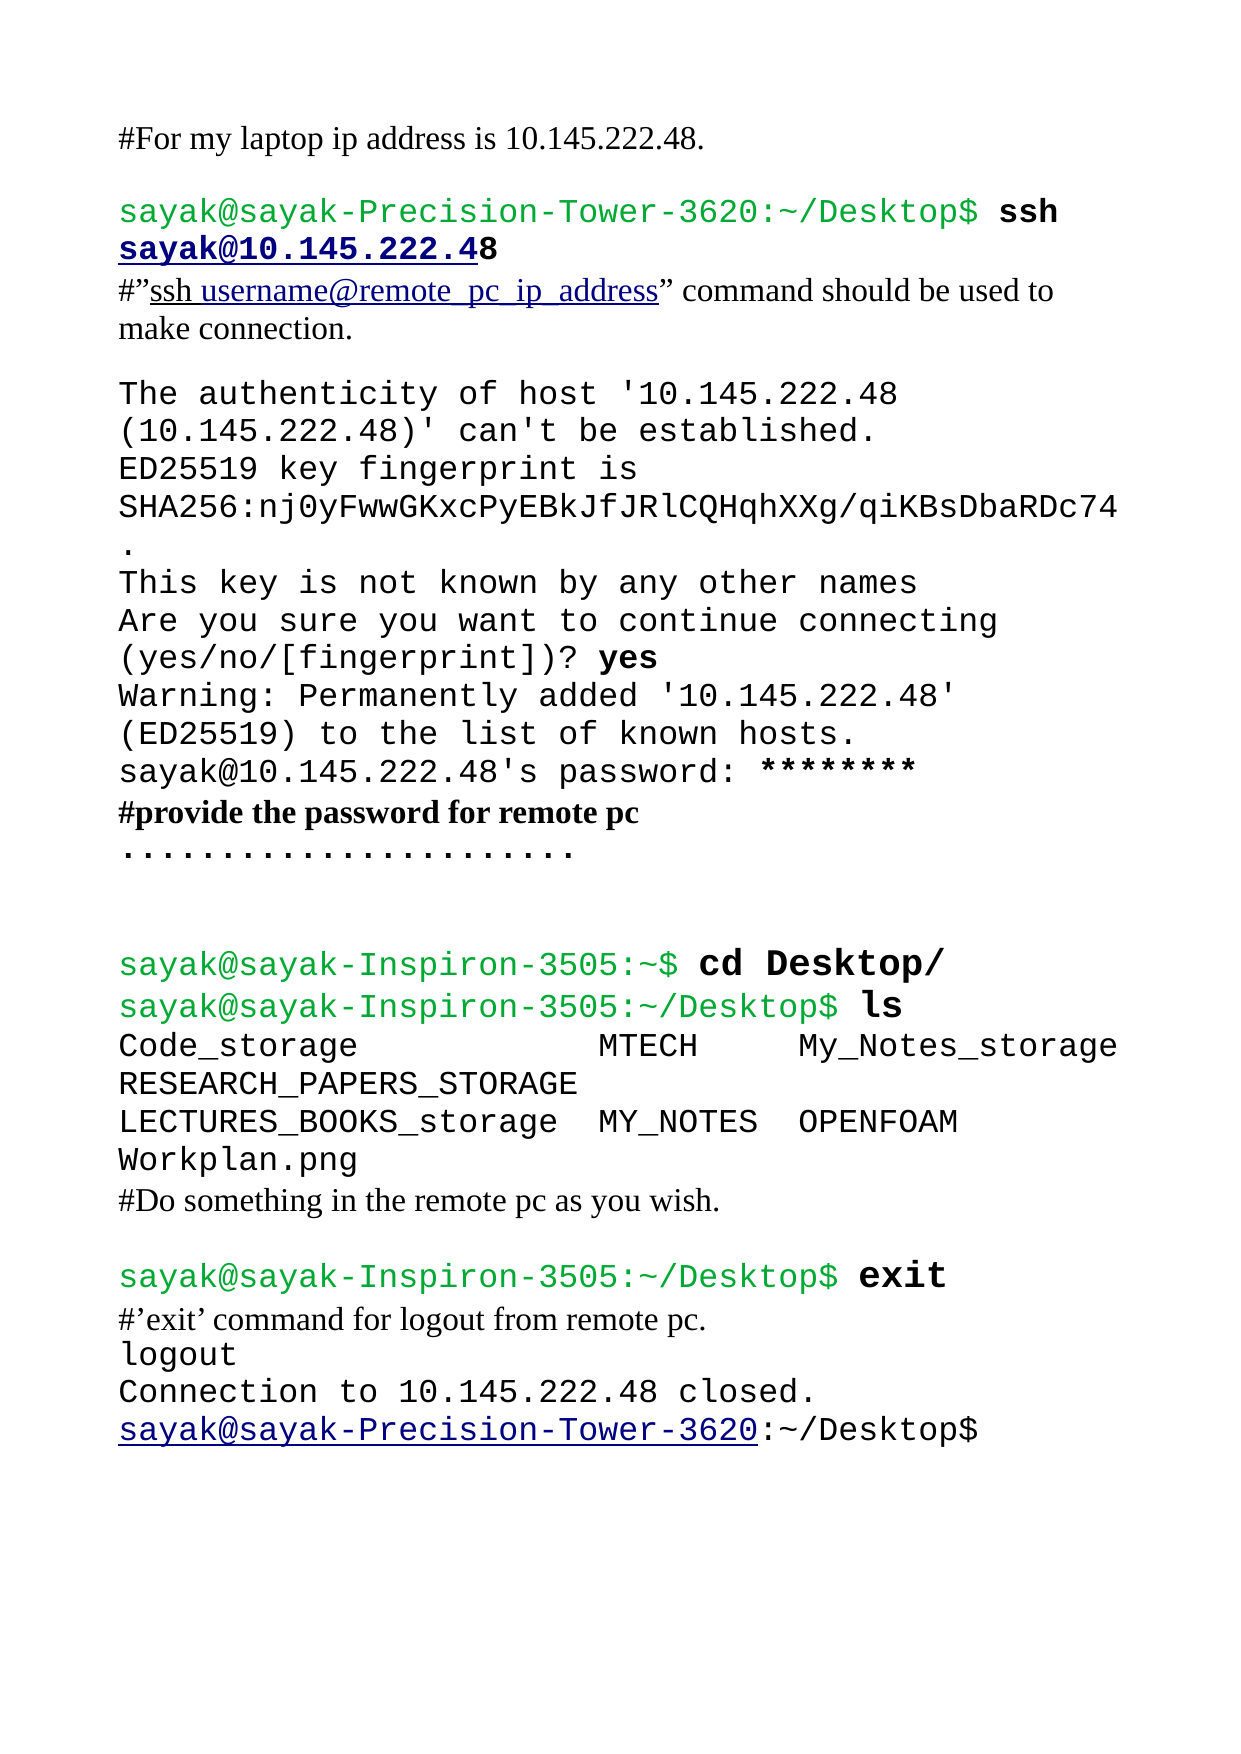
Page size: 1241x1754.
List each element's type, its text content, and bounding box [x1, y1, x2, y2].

text sayak@sayak-Inspiron-3505:~/Desktop$ exit [118, 1256, 1122, 1299]
text sayak@10.145.222.48's password: ******** [118, 754, 1122, 792]
text sayak@sayak-Inspiron-3505:~/Desktop$ ls [118, 987, 1122, 1029]
text ....................... [118, 831, 1122, 868]
text ED25519 key fingerprint is SHA256:nj0yFwwGKxcPyEBkJfJRlCQHqhXXg/qiKBsDbaRDc74. [118, 452, 1122, 565]
text The authenticity of host '10.145.222.48 (10.145.222.48)' can't be established. [118, 376, 1122, 452]
text Are you sure you want to continue connecting (yes/no/[fingerprint])? yes [118, 603, 1122, 679]
text Warning: Permanently added '10.145.222.48' (ED25519) to the list of known hosts. [118, 679, 1122, 754]
text sayak@sayak-Precision-Tower-3620:~/Desktop$ ssh sayak@10.145.222.48 [118, 194, 1122, 270]
text Connection to 10.145.222.48 closed. [118, 1375, 1122, 1413]
text #For my laptop ip address is 10.145.222.48. [118, 118, 1122, 156]
text LECTURES_BOOKS_storage MY_NOTES OPENFOAM Workplan.png [118, 1105, 1122, 1180]
text username@office_pc_ip_address [118, 347, 1122, 376]
text #provide the password for remote pc [118, 792, 1122, 831]
text logout [118, 1337, 1122, 1375]
text #”ssh username@remote_pc_ip_address” command should be used to make connection. [118, 270, 1122, 347]
text sayak@sayak-Inspiron-3505:~$ cd Desktop/ [118, 944, 1122, 987]
text sayak@sayak-Precision-Tower-3620:~/Desktop$ [118, 1413, 1122, 1451]
text #’exit’ command for logout from remote pc. [118, 1299, 1122, 1337]
text Code_storage MTECH My_Notes_storage RESEARCH_PAPERS_STORAGE [118, 1029, 1122, 1105]
text #Do something in the remote pc as you wish. [118, 1180, 1122, 1219]
text This key is not known by any other names [118, 565, 1122, 603]
